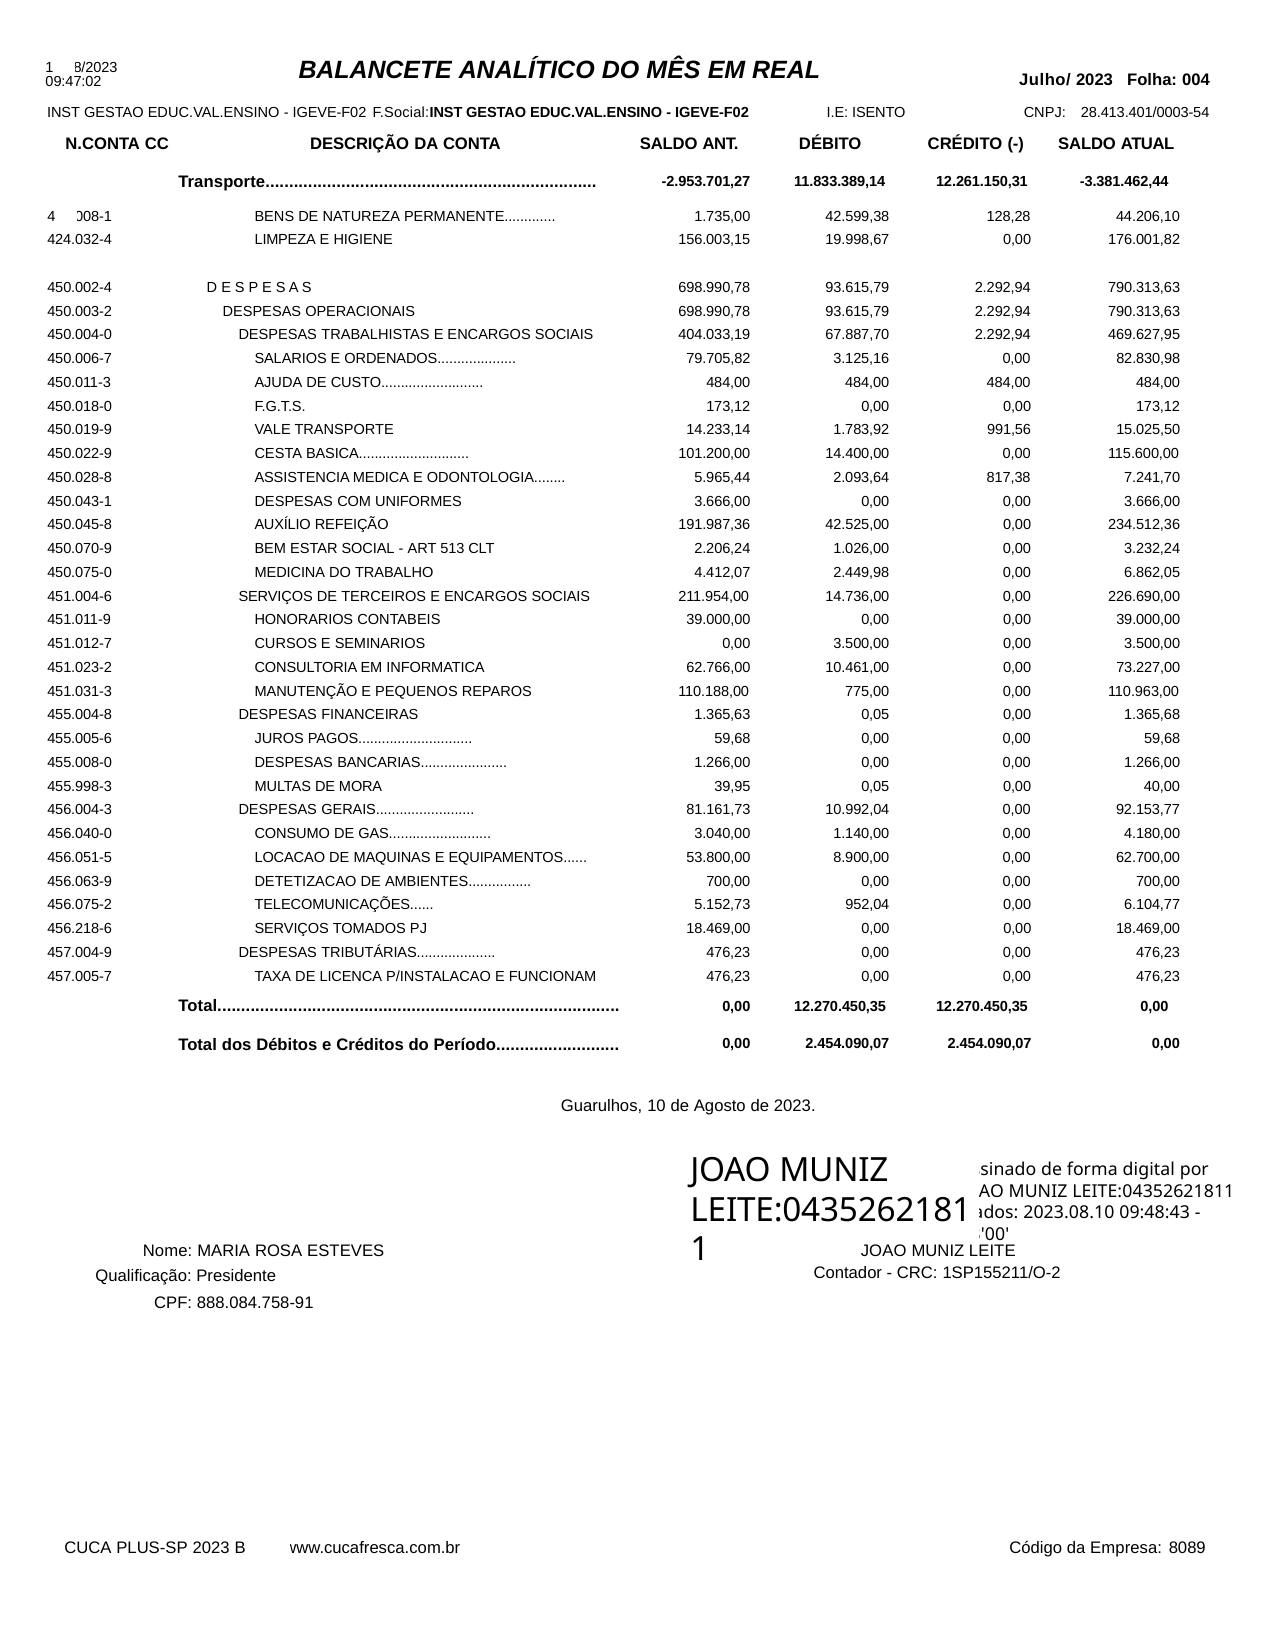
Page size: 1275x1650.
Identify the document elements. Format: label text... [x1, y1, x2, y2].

text 456.040-0 [47, 826, 134, 842]
text 0/08/2023 [75, 59, 139, 76]
text 0,00 [1003, 612, 1053, 628]
text 455.004-8 [47, 707, 134, 723]
text 12.261.150,31 [936, 174, 1050, 190]
text 1.266,00 [694, 754, 772, 771]
text 451.023-2 [47, 659, 134, 676]
text 0,00 [1002, 754, 1052, 771]
text DETETIZACAO DE AMBIENTES................ [254, 873, 613, 889]
text 0,00 [1003, 588, 1053, 604]
text 456.075-2 [47, 897, 134, 913]
text 39.000,00 [686, 612, 772, 628]
text 0,00 [1003, 944, 1053, 961]
text 18.469,00 [686, 921, 772, 937]
text www.cucafresca.com.br [290, 1539, 486, 1558]
text 4 [47, 232, 55, 241]
text 0,00 [1003, 493, 1053, 509]
text 81.161,73 [686, 802, 772, 818]
text 1.266,00 [1124, 754, 1202, 771]
text BENS DE NATUREZA PERMANENTE............. [254, 208, 582, 224]
text Nome: MARIA ROSA ESTEVES [143, 1242, 408, 1260]
text 5.965,44 [694, 469, 772, 486]
text 0,00 [1002, 802, 1052, 818]
text LIMPEZA E HIGIENE [254, 232, 582, 248]
text -2.953.701,27 [661, 173, 773, 190]
text 101.200,00 [678, 446, 772, 462]
text TELECOMUNICAÇÕES...... [254, 897, 613, 913]
text 0,00 [1002, 873, 1052, 889]
text 450.018-0 [47, 398, 134, 414]
text 9:47:02 [53, 76, 139, 89]
text HONORARIOS CONTABEIS [254, 612, 614, 628]
text 115.600,00 [1108, 446, 1202, 462]
text 455.008-0 [47, 754, 134, 771]
text D E S P E S A S [206, 279, 335, 296]
text 0,00 [1003, 897, 1053, 913]
text 79.705,82 [686, 351, 772, 367]
text 991,56 [987, 422, 1053, 438]
text 0,00 [1003, 778, 1053, 794]
text 0,00 [861, 493, 911, 509]
text 4 [47, 208, 77, 224]
text 14.233,14 [686, 422, 772, 438]
text 484,00 [1136, 374, 1202, 391]
text 234.512,36 [1108, 517, 1202, 533]
text 3.500,00 [1124, 636, 1202, 652]
text 173,12 [1136, 398, 1202, 414]
text 1.365,63 [694, 707, 772, 723]
text DESCRIÇÃO DA CONTA [310, 134, 526, 153]
text 0,00 [1003, 921, 1053, 937]
text CONSUMO DE GAS.......................... [254, 826, 613, 842]
text Julho/ 2023 Folha: 004 [1019, 71, 1234, 89]
text 0,00 [1003, 659, 1053, 676]
text SERVIÇOS DE TERCEIROS E ENCARGOS SOCIAIS [238, 588, 614, 604]
text CONSULTORIA EM INFORMATICA [254, 659, 558, 676]
text 5.152,73 [694, 897, 772, 913]
text 450.075-0 [47, 564, 134, 581]
text 0,00 [1003, 707, 1053, 723]
text 4.180,00 [1124, 826, 1202, 842]
text 0,00 [861, 754, 911, 771]
text 698.990,78 [678, 303, 772, 319]
text 476,23 [706, 968, 772, 984]
text JOAO MUNIZ LEITE [861, 1242, 1087, 1260]
text 450.011-3 [47, 374, 134, 391]
text 0,05 [861, 778, 911, 794]
text 0,00 [1003, 636, 1053, 652]
text CNPJ: 28.413.401/0003-54 [1023, 105, 1234, 121]
text 0,00 [1002, 849, 1052, 866]
text MEDICINA DO TRABALHO [254, 564, 521, 581]
text Total dos Débitos e Créditos do Período.......................... [178, 1036, 645, 1054]
text Transporte...................................................................... [178, 172, 622, 191]
text 3.666,00 [694, 493, 772, 509]
text 93.615,79 [825, 303, 911, 319]
text SERVIÇOS TOMADOS PJ [254, 921, 452, 937]
text AUXÍLIO REFEIÇÃO [254, 517, 592, 533]
text 404.033,19 [678, 327, 772, 343]
text 226.690,00 [1108, 588, 1202, 604]
text 0,00 [1003, 968, 1053, 984]
text 93.615,79 [825, 279, 911, 296]
text 42.525,00 [825, 517, 911, 533]
text 2.093,64 [833, 469, 911, 486]
text 18.469,00 [1116, 921, 1202, 937]
text 10.992,04 [825, 802, 911, 818]
text MANUTENÇÃO E PEQUENOS REPAROS [254, 683, 558, 699]
text 451.011-9 [47, 612, 134, 628]
text 476,23 [1136, 968, 1202, 984]
text 128,28 [986, 208, 1053, 224]
text 0,00 [1002, 826, 1052, 842]
text 457.004-9 [47, 944, 134, 961]
text 59,68 [714, 731, 772, 747]
text 11.833.389,14 [794, 174, 908, 190]
text JUROS PAGOS............................. [254, 731, 533, 747]
text Qualificação: Presidente [95, 1267, 408, 1285]
text DESPESAS GERAIS......................... [238, 802, 613, 818]
text SALDO ANT. [639, 134, 773, 153]
text 476,23 [706, 944, 772, 961]
text 700,00 [706, 873, 772, 889]
text 451.004-6 [47, 588, 134, 604]
text 2.449,98 [833, 564, 911, 581]
text 10.461,00 [825, 659, 911, 676]
text 2.292,94 [974, 327, 1053, 343]
text 19.998,67 [825, 232, 911, 248]
text 0,00 [861, 398, 911, 414]
text DESPESAS TRIBUTÁRIAS.................... [238, 944, 623, 961]
text 0,00 [1003, 564, 1053, 581]
text 456.051-5 [47, 849, 134, 866]
text 0,00 [1002, 446, 1053, 462]
text Assinado de forma digital por [979, 1158, 1241, 1180]
text 3.666,00 [1124, 493, 1202, 509]
text 110.188,00 [678, 683, 772, 699]
text 0,00 [861, 921, 911, 937]
text 14.400,00 [825, 446, 911, 462]
text 456.004-3 [47, 802, 134, 818]
text 450.002-4 [47, 279, 134, 296]
text 0,00 [722, 636, 772, 652]
text 12.270.450,35 [794, 998, 911, 1014]
text Guarulhos, 10 de Agosto de 2023. [561, 1096, 840, 1115]
text 3.040,00 [694, 826, 772, 842]
text DESPESAS OPERACIONAIS [222, 303, 440, 319]
text 0,00 [1140, 998, 1201, 1014]
text CURSOS E SEMINARIOS [254, 636, 449, 652]
text 0,00 [861, 944, 911, 961]
text 6.862,05 [1124, 564, 1202, 581]
text DESPESAS TRABALHISTAS E ENCARGOS SOCIAIS [238, 327, 618, 343]
text 2.292,94 [974, 303, 1053, 319]
text 0,00 [1003, 232, 1053, 248]
text 457.005-7 [47, 968, 134, 984]
text 484,00 [706, 374, 772, 391]
text I.E: ISENTO [826, 105, 927, 121]
text 24.032-4 [55, 232, 134, 248]
text 450.003-2 [47, 303, 134, 319]
text VALE TRANSPORTE [254, 422, 417, 438]
text 82.830,98 [1116, 351, 1202, 367]
text 484,00 [845, 374, 911, 391]
text 2.454.090,07 [805, 1036, 911, 1052]
text 790.313,63 [1108, 279, 1202, 296]
text 191.987,36 [678, 517, 772, 533]
text 1.735,00 [694, 208, 772, 224]
text 211.954,00 [678, 588, 772, 604]
text 156.003,15 [678, 232, 772, 248]
text 450.006-7 [47, 351, 134, 367]
text 6.104,77 [1124, 897, 1202, 913]
text 0,00 [722, 1036, 772, 1052]
text CESTA BASICA............................ [254, 446, 592, 462]
text 1.365,68 [1124, 707, 1202, 723]
text 0,05 [861, 707, 911, 723]
text 790.313,63 [1108, 303, 1202, 319]
text 0,00 [722, 998, 772, 1014]
text DÉBITO [799, 134, 887, 153]
text BEM ESTAR SOCIAL - ART 513 CLT [254, 541, 521, 557]
text 0,00 [861, 873, 911, 889]
text 4 [47, 242, 55, 248]
text 7.241,70 [1124, 469, 1202, 486]
text 4.412,07 [694, 564, 772, 581]
text 455.005-6 [47, 731, 134, 747]
text 40,00 [1144, 778, 1202, 794]
text 469.627,95 [1108, 327, 1202, 343]
text LEITE:04352621811 [690, 1190, 979, 1268]
text CUCA PLUS-SP 2023 B [64, 1539, 270, 1558]
text 1.026,00 [833, 541, 911, 557]
text DESPESAS BANCARIAS...................... [254, 754, 533, 771]
text 456.218-6 [47, 921, 134, 937]
text 0,00 [1002, 731, 1052, 747]
text CPF: 888.084.758-91 [154, 1293, 408, 1312]
text 53.800,00 [686, 849, 772, 866]
text - [270, 1539, 290, 1558]
text SALARIOS E ORDENADOS.................... [254, 351, 618, 367]
text 44.206,10 [1116, 208, 1202, 224]
text 450.070-9 [47, 541, 134, 557]
text 3.125,16 [833, 351, 911, 367]
text 3.232,24 [1124, 541, 1202, 557]
text 450.045-8 [47, 517, 134, 533]
text 484,00 [986, 374, 1053, 391]
text 817,38 [986, 469, 1053, 486]
text 700,00 [1136, 873, 1202, 889]
text 0,00 [1003, 541, 1053, 557]
text AJUDA DE CUSTO.......................... [254, 374, 618, 391]
text 775,00 [845, 683, 911, 699]
text 39,95 [714, 778, 772, 794]
text 15.025,50 [1116, 422, 1202, 438]
text DESPESAS FINANCEIRAS [238, 707, 558, 723]
text DESPESAS COM UNIFORMES [254, 493, 592, 509]
text 14.736,00 [825, 588, 911, 604]
text 0,00 [1002, 351, 1053, 367]
text Código da Empresa: 8089 [1009, 1539, 1230, 1558]
text 8.900,00 [833, 849, 911, 866]
text 39.000,00 [1116, 612, 1202, 628]
text 0,00 [861, 612, 911, 628]
text Contador - CRC: 1SP155211/O-2 [813, 1264, 1087, 1282]
text 1.140,00 [833, 826, 911, 842]
text 62.766,00 [686, 659, 772, 676]
text 2.454.090,07 [947, 1036, 1053, 1052]
text 0,00 [861, 968, 911, 984]
text 42.599,38 [825, 208, 911, 224]
text 2.206,24 [694, 541, 772, 557]
text 67.887,70 [825, 327, 911, 343]
text Dados: 2023.08.10 09:48:43 -03'00' [979, 1201, 1241, 1244]
text 451.031-3 [47, 683, 134, 699]
text 450.004-0 [47, 327, 134, 343]
text 59,68 [1144, 731, 1202, 747]
text 456.063-9 [47, 873, 134, 889]
text 110.963,00 [1108, 683, 1202, 699]
text 1 [45, 59, 75, 76]
text 1.783,92 [833, 422, 911, 438]
text 92.153,77 [1116, 802, 1202, 818]
text N.CONTA CC [65, 134, 194, 153]
text Total..................................................................................... [178, 997, 645, 1015]
text 450.028-8 [47, 469, 134, 486]
text -3.381.462,44 [1079, 174, 1191, 190]
text 0,00 [1152, 1036, 1201, 1052]
text 952,04 [845, 897, 911, 913]
text 450.022-9 [47, 446, 134, 462]
text 450.043-1 [47, 493, 134, 509]
text 0,00 [1003, 398, 1053, 414]
text 12.270.450,35 [936, 998, 1053, 1014]
text F.G.T.S. [254, 398, 618, 414]
text 62.700,00 [1116, 849, 1202, 866]
text 0,00 [861, 731, 911, 747]
text 476,23 [1136, 944, 1202, 961]
text 455.998-3 [47, 778, 134, 794]
text BALANCETE ANALÍTICO DO MÊS EM REAL [298, 57, 844, 84]
text 0 [45, 76, 53, 89]
text ASSISTENCIA MEDICA E ODONTOLOGIA........ [254, 469, 592, 486]
text INST GESTAO EDUC.VAL.ENSINO - IGEVE-F02 F.Social:INST GESTAO EDUC.VAL.ENSINO - IGEVE-F02 [47, 105, 778, 121]
text 0,00 [1003, 683, 1053, 699]
text 73.227,00 [1116, 659, 1202, 676]
text 2.292,94 [974, 279, 1053, 296]
text JOAO MUNIZ LEITE:04352621811 [979, 1180, 1241, 1201]
text 24.008-1 [77, 208, 134, 224]
text 176.001,82 [1108, 232, 1202, 248]
text 450.019-9 [47, 422, 134, 438]
text TAXA DE LICENCA P/INSTALACAO E FUNCIONAM [254, 968, 623, 984]
text LOCACAO DE MAQUINAS E EQUIPAMENTOS...... [254, 849, 613, 866]
text CRÉDITO (-) SALDO ATUAL [927, 134, 1234, 153]
text 0,00 [1003, 517, 1053, 533]
text 173,12 [706, 398, 772, 414]
text 698.990,78 [678, 279, 772, 296]
text 451.012-7 [47, 636, 134, 652]
text JOAO MUNIZ [690, 1150, 979, 1190]
text 3.500,00 [833, 636, 911, 652]
text MULTAS DE MORA [254, 778, 533, 794]
